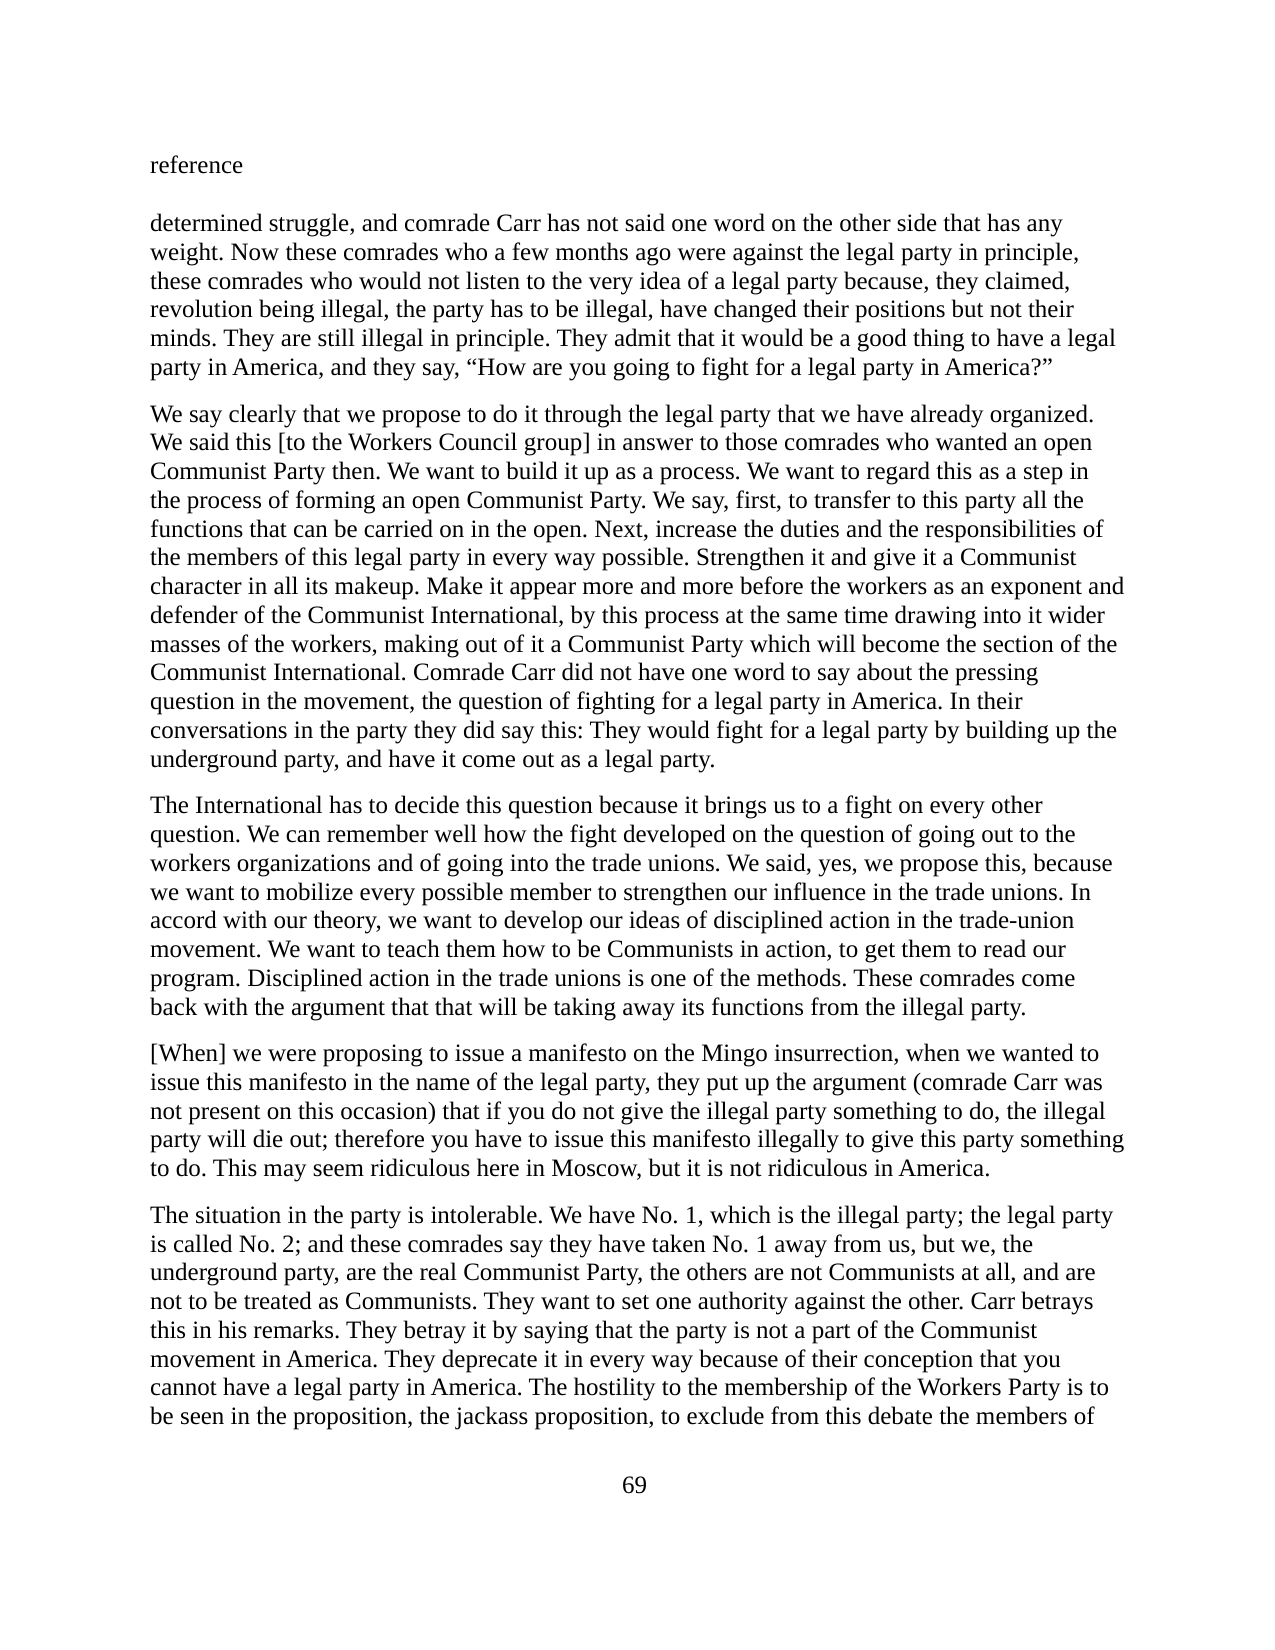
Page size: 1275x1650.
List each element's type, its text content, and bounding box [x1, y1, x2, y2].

text We say clearly that we propose to do it through the legal party that we have already organized. We said this [to the Workers Council group] in answer to those comrades who wanted an open Communist Party then. We want to build it up as a process. We want to regard this as a step in the process of forming an open Communist Party. We say, first, to transfer to this party all the functions that can be carried on in the open. Next, increase the duties and the responsibilities of the members of this legal party in every way possible. Strengthen it and give it a Communist character in all its makeup. Make it appear more and more before the workers as an exponent and defender of the Communist International, by this process at the same time drawing into it wider masses of the workers, making out of it a Communist Party which will become the section of the Communist International. Comrade Carr did not have one word to say about the pressing question in the movement, the question of fighting for a legal party in America. In their conversations in the party they did say this: They would fight for a legal party by building up the underground party, and have it come out as a legal party. [150, 399, 1125, 772]
text [When] we were proposing to issue a manifesto on the Mingo insurrection, when we wanted to issue this manifesto in the name of the legal party, they put up the argument (comrade Carr was not present on this occasion) that if you do not give the illegal party something to do, the illegal party will die out; therefore you have to issue this manifesto illegally to give this party something to do. This may seem ridiculous here in Moscow, but it is not ridiculous in America. [150, 1038, 1125, 1182]
text The situation in the party is intolerable. We have No. 1, which is the illegal party; the legal party is called No. 2; and these comrades say they have taken No. 1 away from us, but we, the underground party, are the real Communist Party, the others are not Communists at all, and are not to be treated as Communists. They want to set one authority against the other. Carr betrays this in his remarks. They betray it by saying that the party is not a part of the Communist movement in America. They deprecate it in every way because of their conception that you cannot have a legal party in America. The hostility to the membership of the Workers Party is to be seen in the proposition, the jackass proposition, to exclude from this debate the members of [150, 1200, 1125, 1430]
text determined struggle, and comrade Carr has not said one word on the other side that has any weight. Now these comrades who a few months ago were against the legal party in principle, these comrades who would not listen to the very idea of a legal party because, they claimed, revolution being illegal, the party has to be illegal, have changed their positions but not their minds. They are still illegal in principle. They admit that it would be a good thing to have a legal party in America, and they say, “How are you going to fight for a legal party in America?” [150, 208, 1125, 381]
text The International has to decide this question because it brings us to a fight on every other question. We can remember well how the fight developed on the question of going out to the workers organizations and of going into the trade unions. We said, yes, we propose this, because we want to mobilize every possible member to strengthen our influence in the trade unions. In accord with our theory, we want to develop our ideas of disciplined action in the trade-union movement. We want to teach them how to be Communists in action, to get them to read our program. Disciplined action in the trade unions is one of the methods. These comrades come back with the argument that that will be taking away its functions from the illegal party. [150, 790, 1125, 1020]
